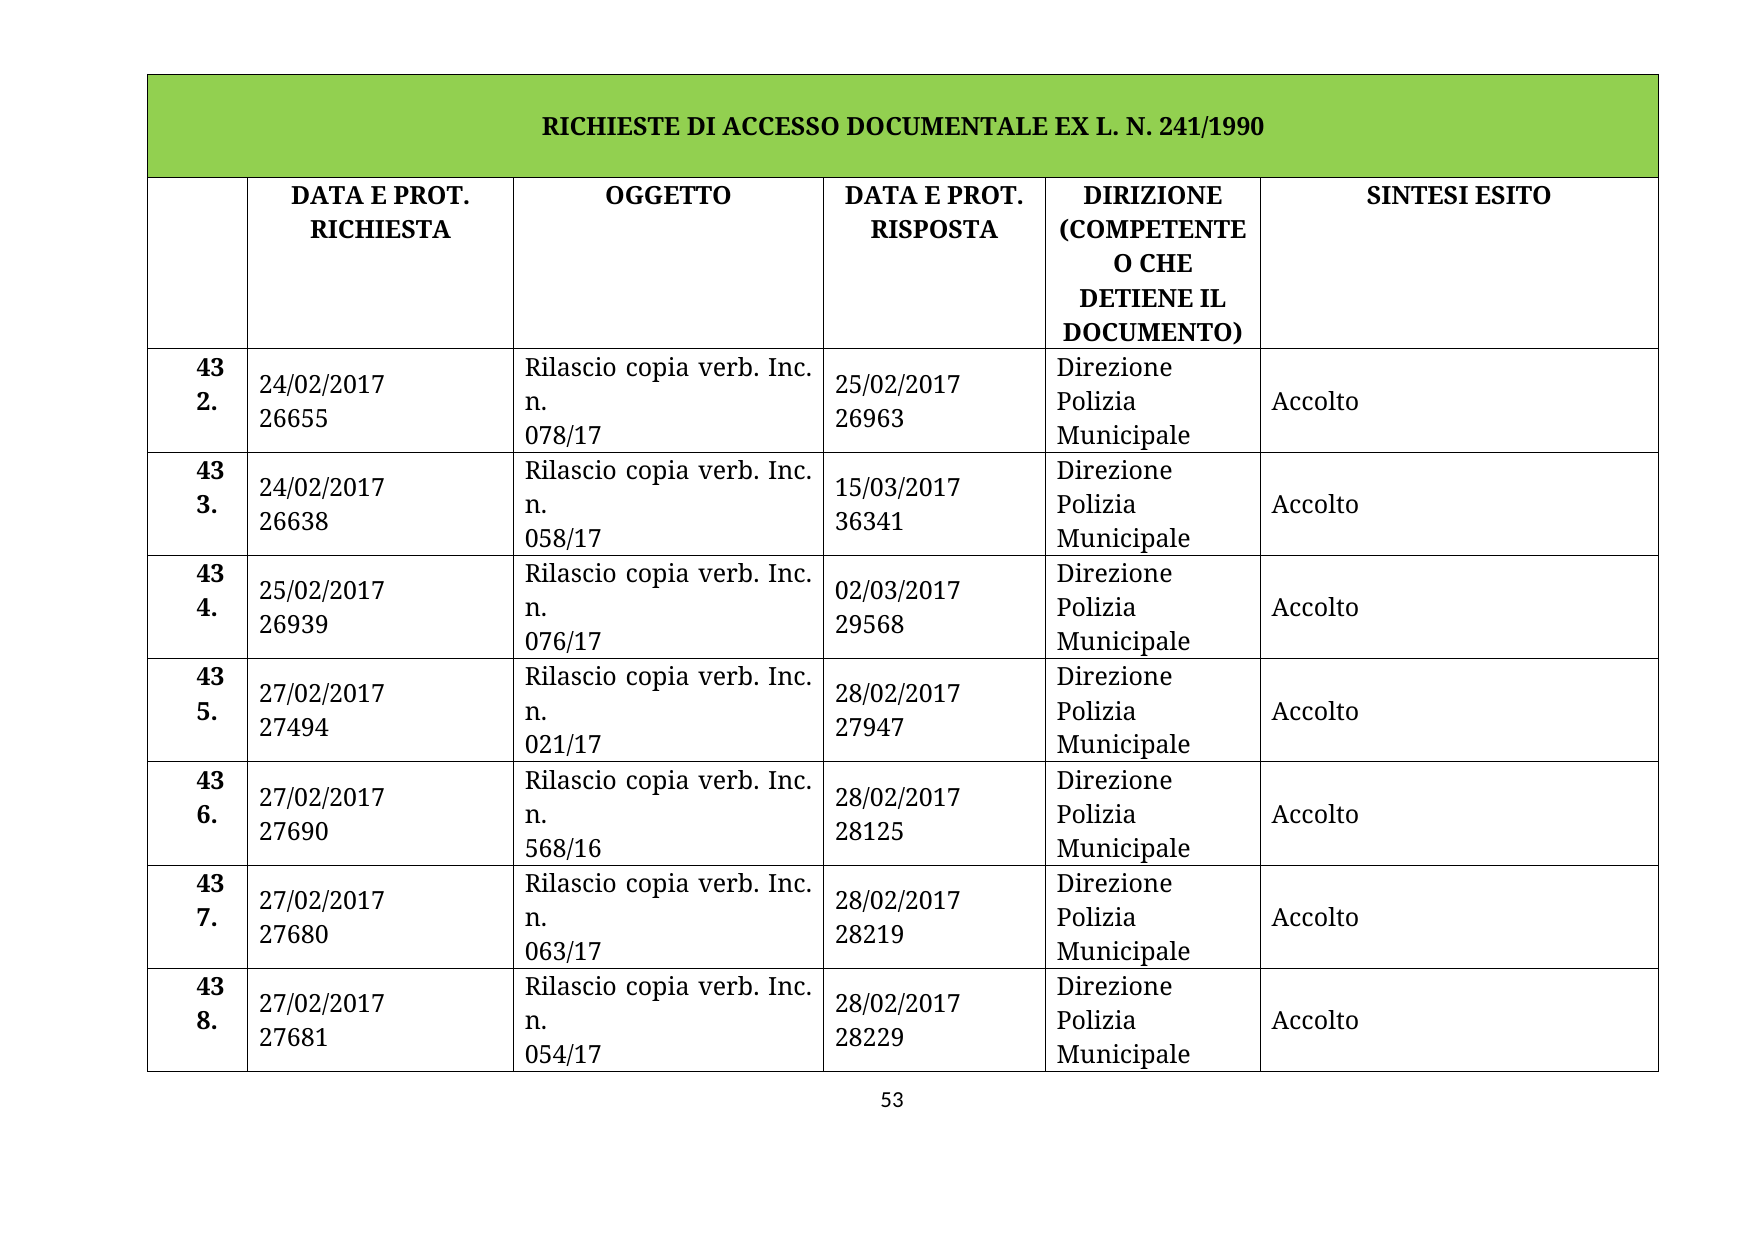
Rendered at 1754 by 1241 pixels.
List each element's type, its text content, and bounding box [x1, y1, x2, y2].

table_cell 27/02/2017 27690 [248, 762, 513, 864]
table_cell [148, 178, 247, 348]
table_cell Direzione Polizia Municipale [1046, 349, 1260, 452]
table_cell Rilascio copia verb. Inc. n. 568/16 [514, 762, 823, 864]
table_cell Rilascio copia verb. Inc. n. 063/17 [514, 866, 823, 968]
table_cell [148, 349, 247, 452]
table_cell 25/02/2017 26963 [824, 349, 1045, 452]
table_cell 24/02/2017 26655 [248, 349, 513, 452]
table_cell 27/02/2017 27494 [248, 659, 513, 761]
table_cell [148, 659, 247, 761]
table_cell 02/03/2017 29568 [824, 556, 1045, 658]
table_cell SINTESI ESITO [1261, 178, 1658, 348]
table_cell 28/02/2017 28219 [824, 866, 1045, 968]
table_cell 25/02/2017 26939 [248, 556, 513, 658]
table_cell [148, 969, 247, 1071]
table_cell [148, 762, 247, 864]
table_header RICHIESTE DI ACCESSO DOCUMENTALE EX L. N. 241/1990 [148, 75, 1658, 177]
table_cell Rilascio copia verb. Inc. n. 078/17 [514, 349, 823, 452]
table_cell Direzione Polizia Municipale [1046, 659, 1260, 761]
table_cell Accolto [1261, 659, 1658, 761]
table_cell DATA E PROT. RICHIESTA [248, 178, 513, 348]
table_cell Accolto [1261, 453, 1658, 555]
table_cell Accolto [1261, 866, 1658, 968]
table_cell Direzione Polizia Municipale [1046, 969, 1260, 1071]
table_cell Rilascio copia verb. Inc. n. 058/17 [514, 453, 823, 555]
table_cell [148, 556, 247, 658]
table_cell Accolto [1261, 349, 1658, 452]
table_cell Direzione Polizia Municipale [1046, 762, 1260, 864]
table_cell Direzione Polizia Municipale [1046, 866, 1260, 968]
table_cell 15/03/2017 36341 [824, 453, 1045, 555]
table_cell Rilascio copia verb. Inc. n. 076/17 [514, 556, 823, 658]
table_cell [148, 453, 247, 555]
table_cell Direzione Polizia Municipale [1046, 556, 1260, 658]
table_cell DIRIZIONE (COMPETENTE O CHE DETIENE IL DOCUMENTO) [1046, 178, 1260, 348]
table_cell 27/02/2017 27680 [248, 866, 513, 968]
table_cell 24/02/2017 26638 [248, 453, 513, 555]
table_cell OGGETTO [514, 178, 823, 348]
table_cell Rilascio copia verb. Inc. n. 021/17 [514, 659, 823, 761]
table_cell Direzione Polizia Municipale [1046, 453, 1260, 555]
table_cell Accolto [1261, 762, 1658, 864]
table_cell 27/02/2017 27681 [248, 969, 513, 1071]
table_cell Accolto [1261, 556, 1658, 658]
table_cell Rilascio copia verb. Inc. n. 054/17 [514, 969, 823, 1071]
table_cell 28/02/2017 28229 [824, 969, 1045, 1071]
table_cell 28/02/2017 27947 [824, 659, 1045, 761]
table_cell [148, 866, 247, 968]
table_cell Accolto [1261, 969, 1658, 1071]
table_cell DATA E PROT. RISPOSTA [824, 178, 1045, 348]
table_cell 28/02/2017 28125 [824, 762, 1045, 864]
